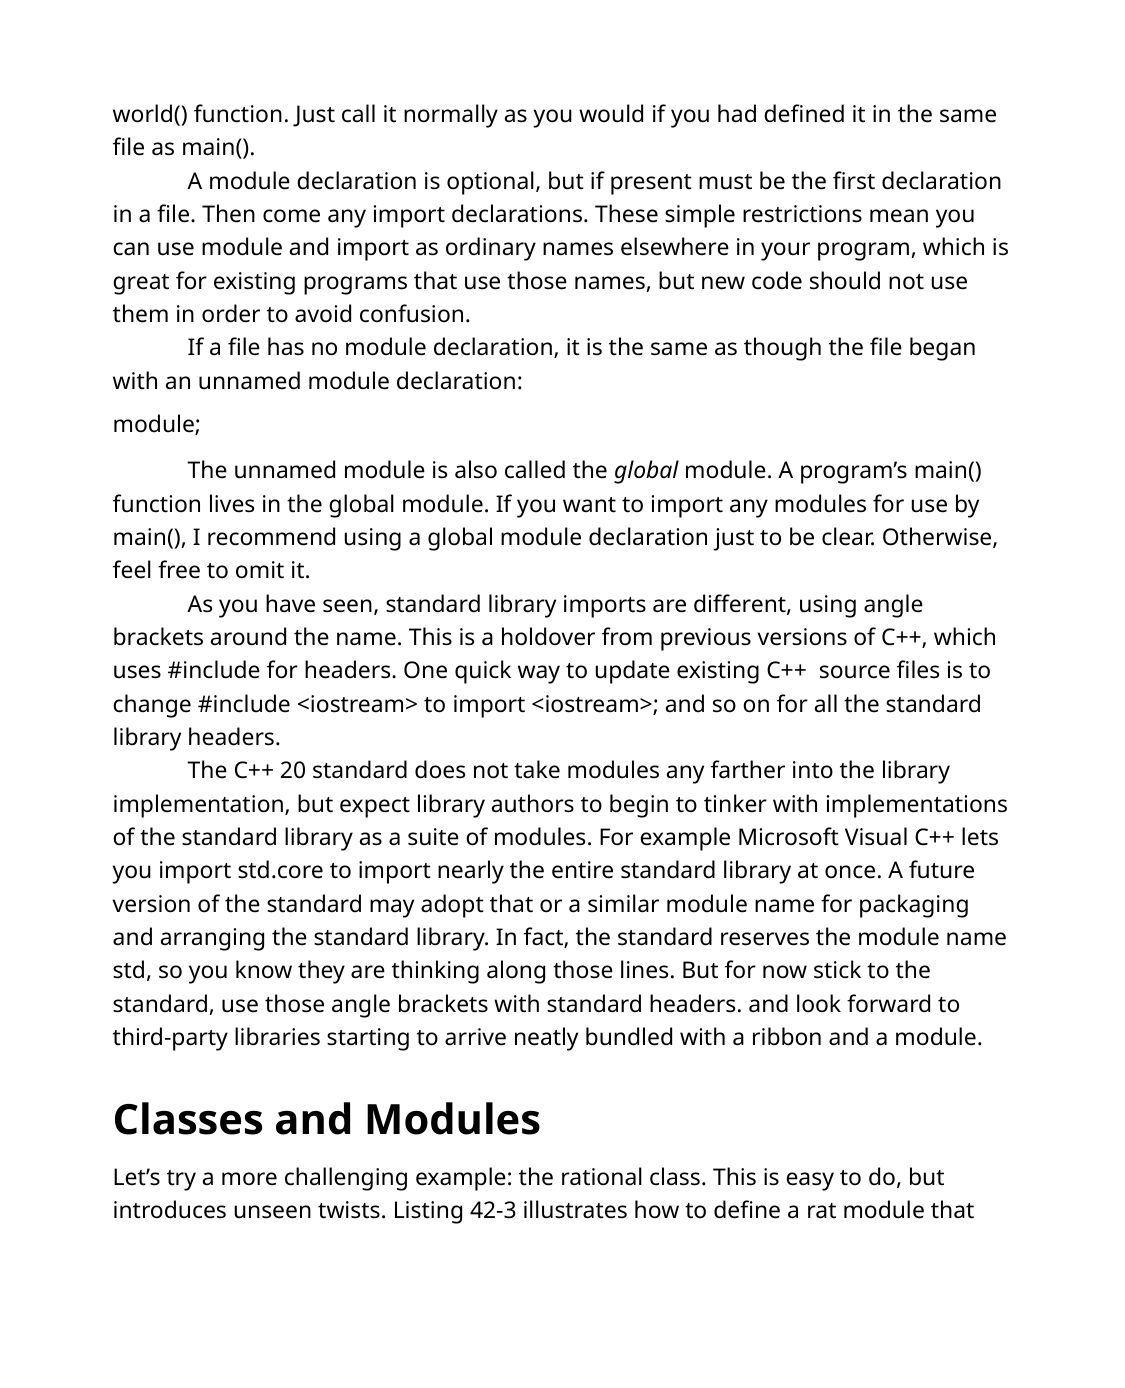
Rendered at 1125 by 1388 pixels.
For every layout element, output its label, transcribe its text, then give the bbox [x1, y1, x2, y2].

text A module declaration is optional, but if present must be the first declaration in a file. Then come any import declarations. These simple restrictions mean you can use module and import as ordinary names elsewhere in your program, which is great for existing programs that use those names, but new code should not use them in order to avoid confusion. [112, 163, 1012, 329]
text Let’s try a more challenging example: the rational class. This is easy to do, but introduces unseen twists. Listing 42-3 illustrates how to define a rat module that [112, 1159, 1012, 1226]
text If a file has no module declaration, it is the same as though the file began with an unnamed module declaration: [112, 329, 1012, 396]
text world() function. Just call it normally as you would if you had defined it in the same file as main(). [112, 96, 1012, 163]
text module; [112, 408, 1012, 440]
subtitle Classes and Modules [112, 1090, 1012, 1146]
text As you have seen, standard library imports are different, using angle brackets around the name. This is a holdover from previous versions of C++, which uses #include for headers. One quick way to update existing C++ source files is to change #include <iostream> to import <iostream>; and so on for all the standard library headers. [112, 586, 1012, 752]
text The unnamed module is also called the global module. A program’s main() function lives in the global module. If you want to import any modules for use by main(), I recommend using a global module declaration just to be clear. Otherwise, feel free to omit it. [112, 452, 1012, 586]
text The C++ 20 standard does not take modules any farther into the library implementation, but expect library authors to begin to tinker with implementations of the standard library as a suite of modules. For example Microsoft Visual C++ lets you import std.core to import nearly the entire standard library at once. A future version of the standard may adopt that or a similar module name for packaging and arranging the standard library. In fact, the standard reserves the module name std, so you know they are thinking along those lines. But for now stick to the standard, use those angle brackets with standard headers. and look forward to third-party libraries starting to arrive neatly bundled with a ribbon and a module. [112, 752, 1012, 1052]
